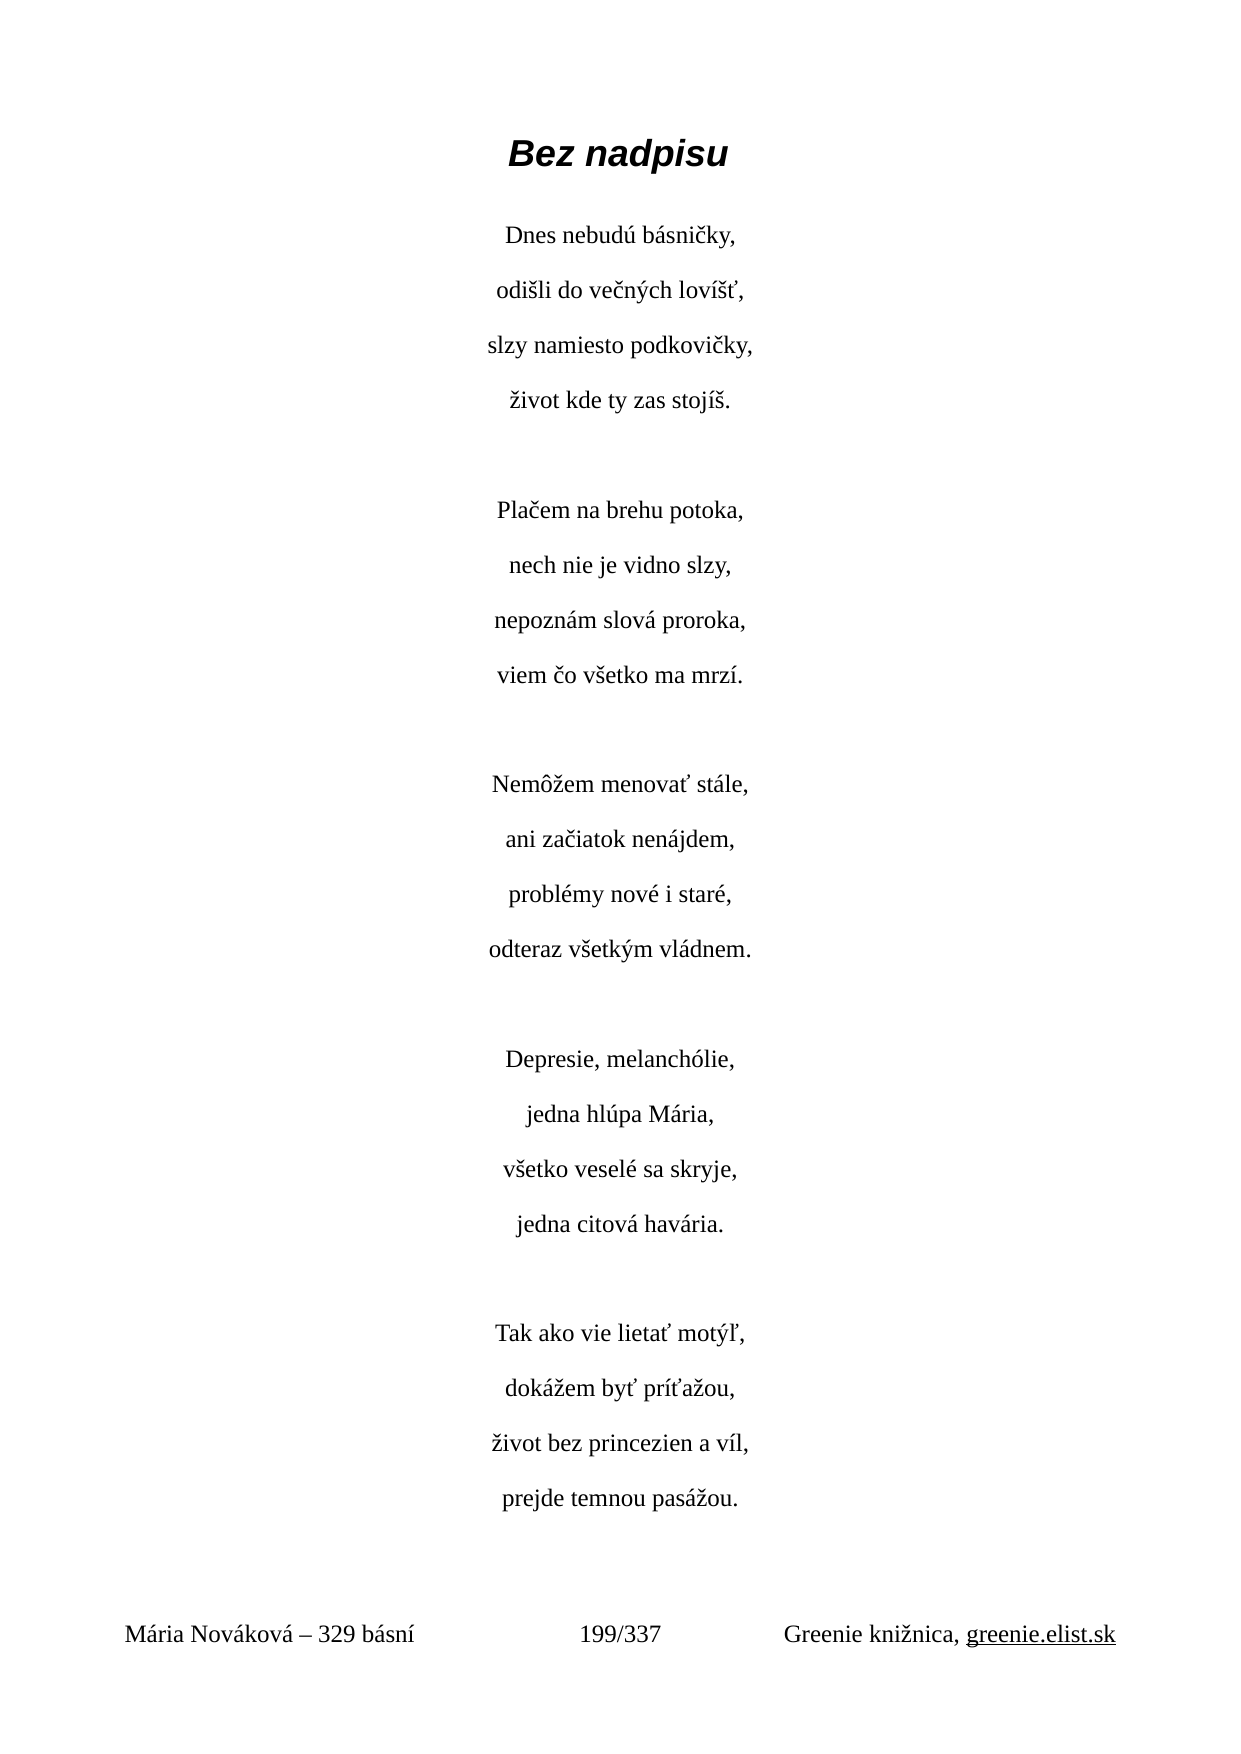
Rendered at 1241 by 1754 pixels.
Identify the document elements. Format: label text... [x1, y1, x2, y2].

text dokážem byť príťažou, [106, 1373, 1134, 1402]
text viem čo všetko ma mrzí. [106, 660, 1134, 688]
text odteraz všetkým vládnem. [106, 934, 1134, 963]
text nepoznám slová proroka, [106, 605, 1134, 633]
text Dnes nebudú básničky, [106, 221, 1134, 249]
text prejde temnou pasážou. [106, 1483, 1134, 1512]
text všetko veselé sa skryje, [106, 1154, 1134, 1182]
subtitle Bez nadpisu [106, 131, 1134, 174]
text Tak ako vie lietať motýľ, [106, 1318, 1134, 1347]
text život bez princezien a víl, [106, 1428, 1134, 1457]
text problémy nové i staré, [106, 879, 1134, 908]
text Depresie, melanchólie, [106, 1044, 1134, 1073]
text Nemôžem menovať stále, [106, 769, 1134, 798]
text slzy namiesto podkovičky, [106, 330, 1134, 359]
text život kde ty zas stojíš. [106, 385, 1134, 414]
text ani začiatok nenájdem, [106, 824, 1134, 853]
text odišli do večných lovíšť, [106, 275, 1134, 304]
text jedna citová havária. [106, 1209, 1134, 1237]
text nech nie je vidno slzy, [106, 550, 1134, 579]
text jedna hlúpa Mária, [106, 1099, 1134, 1128]
text Plačem na brehu potoka, [106, 495, 1134, 524]
